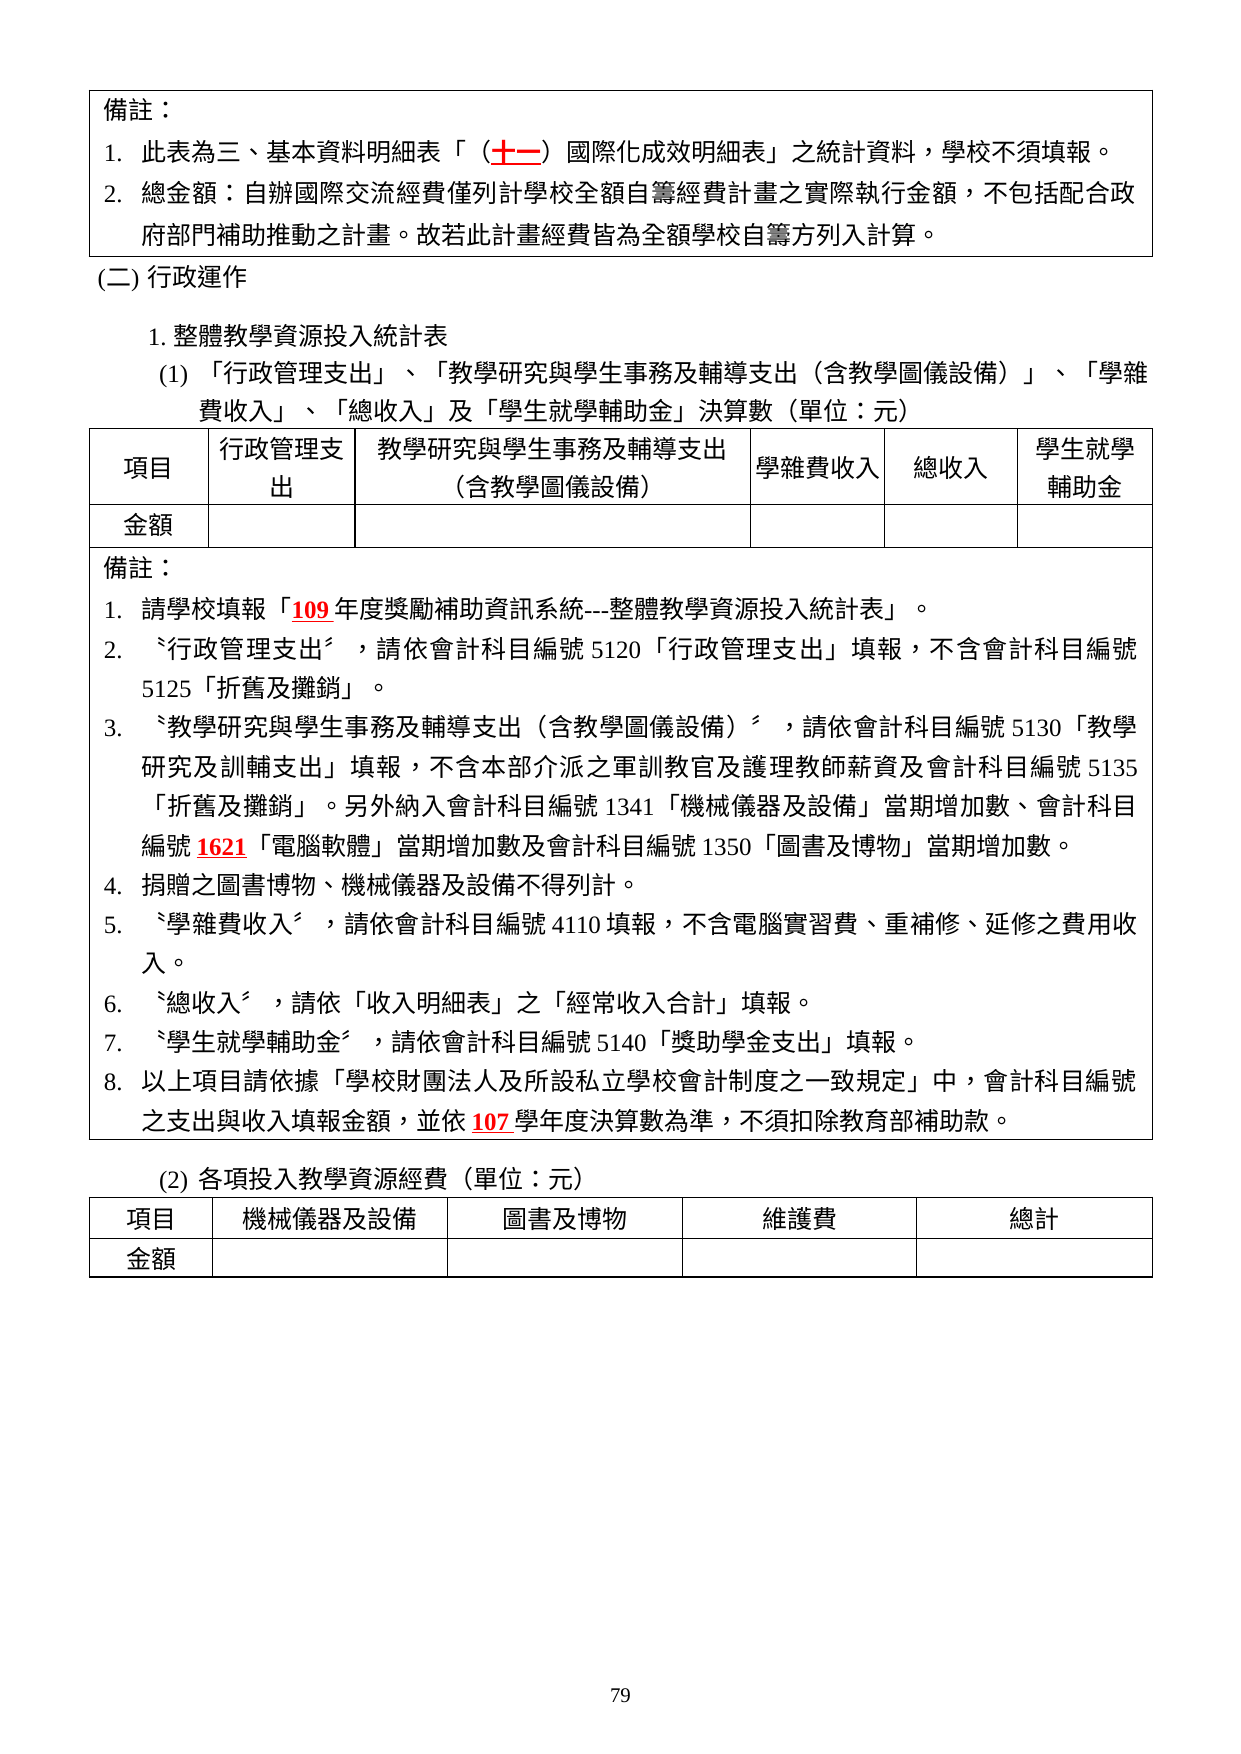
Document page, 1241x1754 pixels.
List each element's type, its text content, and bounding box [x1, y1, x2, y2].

table_header 總收入 [885, 429, 1017, 504]
list 各項投入教學資源經費（單位：元） [159, 1159, 1152, 1197]
table_header 學生就學 輔助金 [1018, 429, 1152, 504]
table_cell 金額 [90, 505, 208, 547]
table_cell [448, 1239, 682, 1276]
table_cell [356, 505, 750, 547]
table_header 行政管理支出 [209, 429, 354, 504]
table_header 項目 [90, 1198, 212, 1238]
table_cell 金額 [90, 1239, 212, 1276]
table_header 總計 [917, 1198, 1152, 1238]
list 「行政管理支出」、「教學研究與學生事務及輔導支出（含教學圖儀設備）」、「學雜費收入」、「總收入」及「學生就學輔助金」決算數（單位：元） [159, 353, 1152, 428]
table_header 教學研究與學生事務及輔導支出 （含教學圖儀設備） [356, 429, 750, 504]
table_cell 備註： 此表為三、基本資料明細表「（十一）國際化成效明細表」之統計資料，學校不須填報。 總金額：自辦國際交流經費僅列計學校全額自籌經費計畫之實際執行金額，不包括配合政府部門補助推動之計畫。故若此計畫經費皆為全額學校自籌方列入計算。 [90, 91, 1152, 256]
table_cell [683, 1239, 916, 1276]
table_cell 備註： 請學校填報「109年度獎勵補助資訊系統---整體教學資源投入統計表」。 〝行政管理支出〞，請依會計科目編號5120「行政管理支出」填報，不含會計科目編號5125「折舊及攤銷」。 〝教學研究與學生事務及輔導支出（含教學圖儀設備）〞，請依會計科目編號5130「教學研究及訓輔支出」填報，不含本部介派之軍訓教官及護理教師薪資及會計科目編號5135「折舊及攤銷」。另外納入會計科目編號1341「機械儀器及設備」當期增加數、會計科目編號1621「電腦軟體」當期增加數及會計科目編號1350「圖書及博物」當期增加數。 捐贈之圖書博物、機械儀器及設備不得列計。 〝學雜費收入〞，請依會計科目編號4110填報，不含電腦實習費、重補修、延修之費用收入。 〝總收入〞，請依「收入明細表」之「經常收入合計」填報。 〝學生就學輔助金〞，請依會計科目編號5140「獎助學金支出」填報。 以上項目請依據「學校財團法人及所設私立學校會計制度之一致規定」中，會計科目編號之支出與收入填報金額，並依107學年度決算數為準，不須扣除教育部補助款。 [90, 548, 1152, 1139]
table_cell [1018, 505, 1152, 547]
table_cell [213, 1239, 447, 1276]
table_cell [885, 505, 1017, 547]
table_header 項目 [90, 429, 208, 504]
table_cell [209, 505, 354, 547]
list 行政運作 [97, 257, 1152, 293]
table_header 維護費 [683, 1198, 916, 1238]
table_cell [917, 1239, 1152, 1276]
table_header 圖書及博物 [448, 1198, 682, 1238]
list 整體教學資源投入統計表 [148, 316, 1152, 353]
table_header 學雜費收入 [751, 429, 884, 504]
table_cell [751, 505, 884, 547]
table_header 機械儀器及設備 [213, 1198, 447, 1238]
